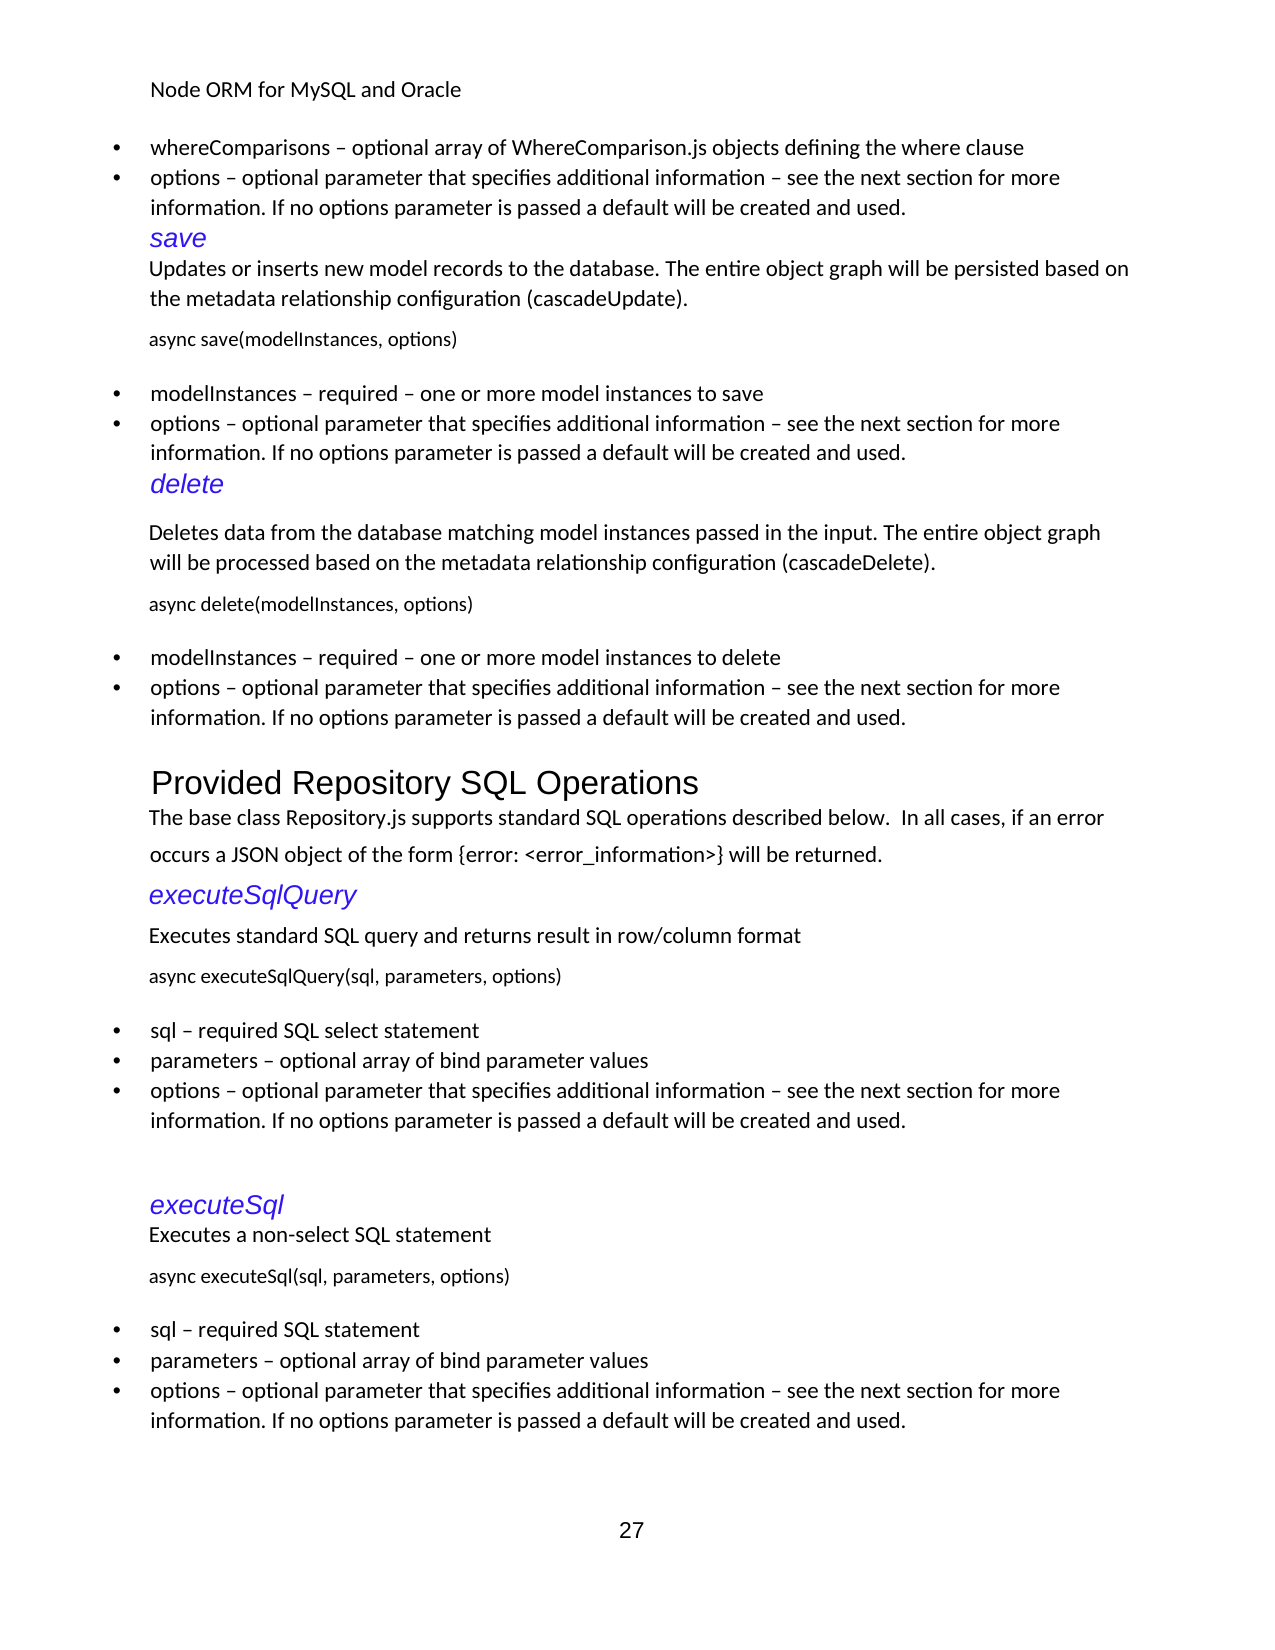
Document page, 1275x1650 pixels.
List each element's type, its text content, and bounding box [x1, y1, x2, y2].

list options – optional parameter that specifies additional information – see the next section for more information. If no options parameter is passed a default will be created and used. [113, 1376, 1132, 1434]
list parameters – optional array of bind parameter values [113, 1346, 1132, 1374]
list options – optional parameter that specifies additional information – see the next section for more information. If no options parameter is passed a default will be created and used. [113, 1077, 1132, 1134]
text async save(modelInstances, options) [148, 326, 1143, 352]
text Executes a non-select SQL statement [148, 1221, 1132, 1249]
list options – optional parameter that specifies additional information – see the next section for more information. If no options parameter is passed a default will be created and used. [113, 163, 1122, 221]
text Deletes data from the database matching model instances passed in the input. The entire object graph will be processed based on the metadata relationship configuration (cascadeDelete). [148, 518, 1132, 576]
list sql – required SQL statement [113, 1316, 1132, 1343]
text async delete(modelInstances, options) [148, 591, 1143, 616]
subtitle Provided Repository SQL Operations [151, 763, 1143, 801]
subtitle executeSql [149, 1189, 1143, 1220]
list options – optional parameter that specifies additional information – see the next section for more information. If no options parameter is passed a default will be created and used. [113, 409, 1122, 467]
text The base class Repository.js supports standard SQL operations described below. In all cases, if an error occurs a JSON object of the form {error: <error_information>} will be returned. [148, 803, 1107, 869]
list sql – required SQL select statement [113, 1016, 1132, 1044]
list parameters – optional array of bind parameter values [113, 1046, 1132, 1074]
text executeSqlQuery [148, 879, 1107, 910]
text async executeSqlQuery(sql, parameters, options) [148, 964, 1143, 989]
text Updates or inserts new model records to the database. The entire object graph will be persisted based on the metadata relationship configuration (cascadeUpdate). [148, 254, 1132, 312]
list options – optional parameter that specifies additional information – see the next section for more information. If no options parameter is passed a default will be created and used. [113, 673, 1122, 731]
list whereComparisons – optional array of WhereComparison.js objects defining the where clause [113, 133, 1122, 161]
subtitle save [149, 222, 1143, 254]
list modelInstances – required – one or more model instances to delete [113, 643, 1122, 671]
list modelInstances – required – one or more model instances to save [113, 379, 1122, 407]
subtitle delete [150, 468, 303, 500]
text async executeSql(sql, parameters, options) [148, 1263, 1143, 1288]
text Executes standard SQL query and returns result in row/column format [148, 921, 1132, 949]
